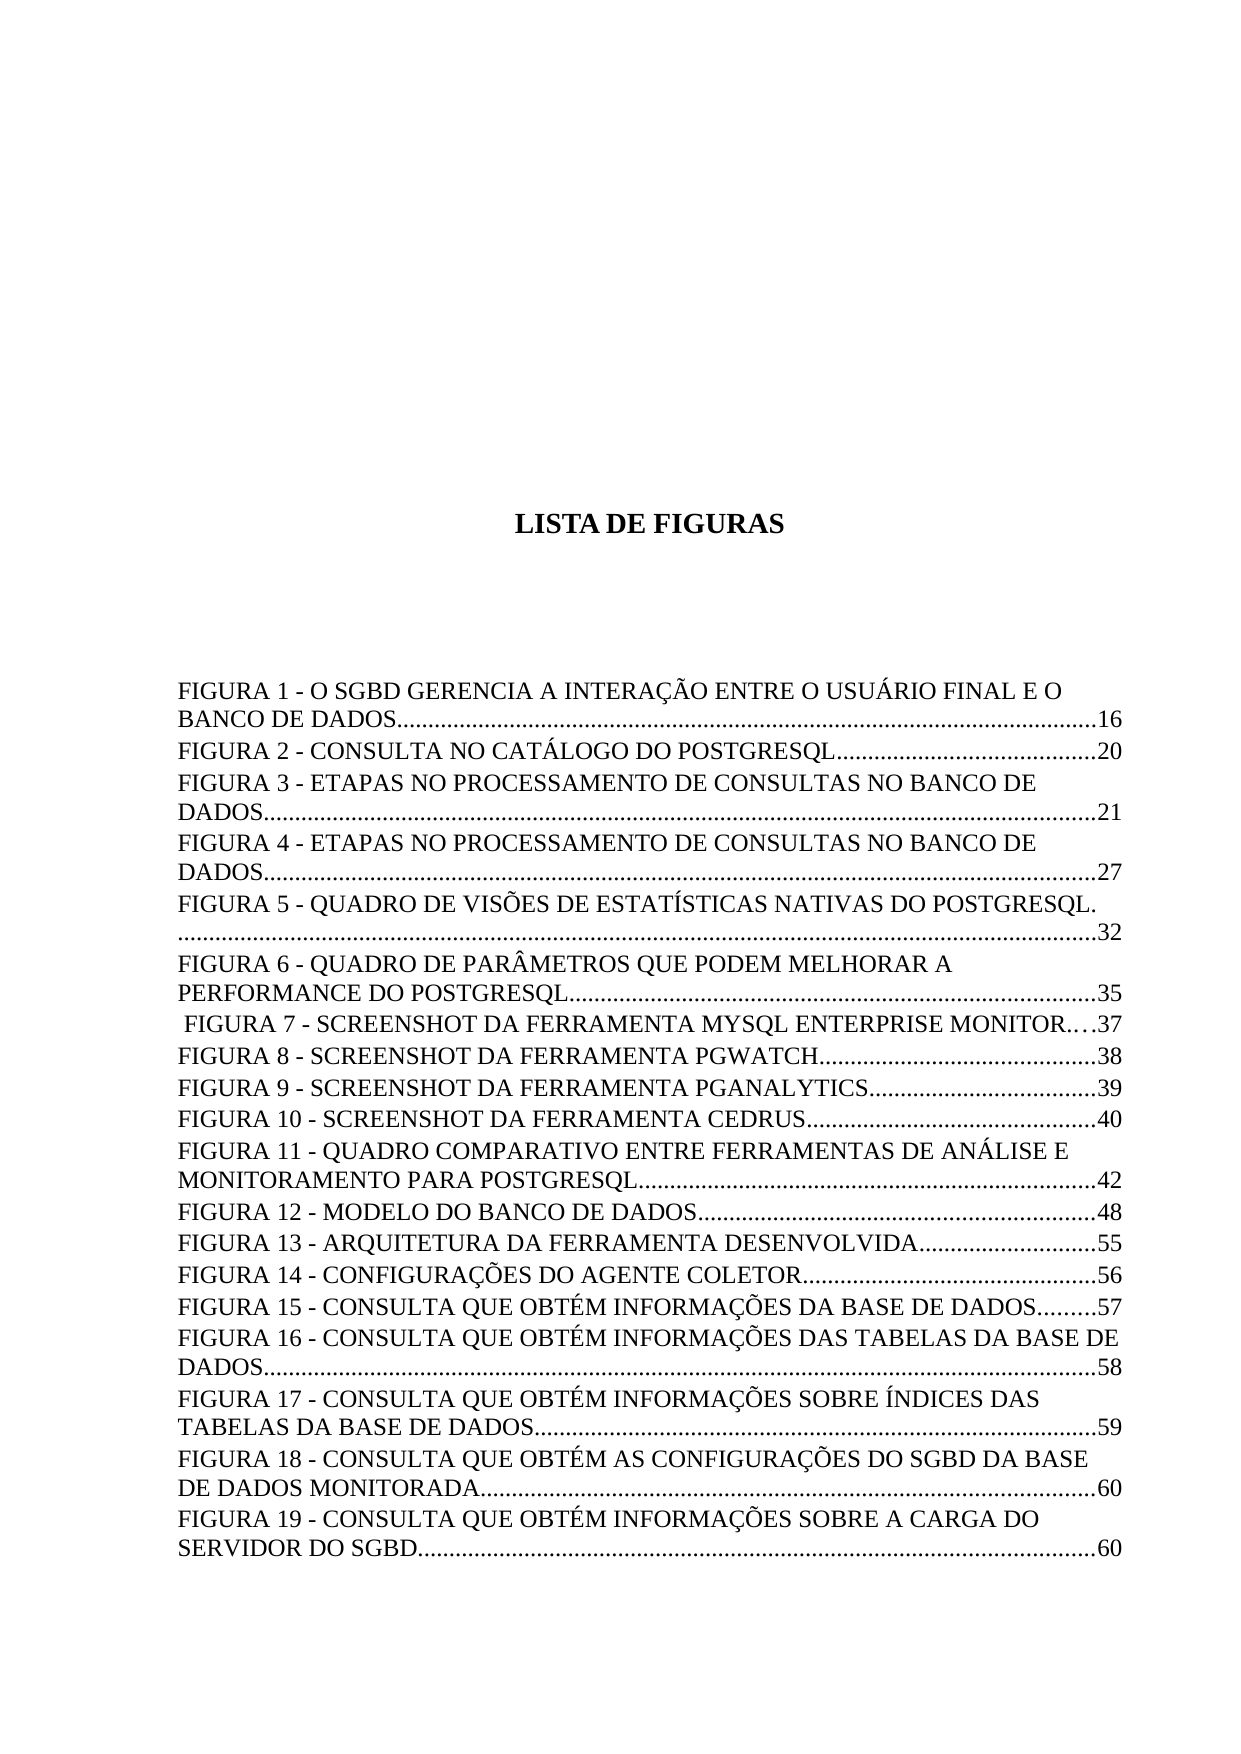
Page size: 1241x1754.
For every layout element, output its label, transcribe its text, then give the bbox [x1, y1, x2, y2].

text Figura 3 - Etapas no processamento de consultas no banco de dados 21 [177, 768, 1122, 825]
text Figura 17 - Consulta que obtém informações sobre índices das tabelas da base de dados. 59 [177, 1384, 1122, 1441]
text Figura 14 - Configurações do agente coletor 56 [177, 1260, 1122, 1289]
text Figura 15 - Consulta que obtém informações da base de dados. 57 [177, 1292, 1122, 1320]
text Figura 19 - Consulta que obtém informações sobre a carga do servidor do SGBD. 60 [177, 1504, 1122, 1562]
text Figura 11 - Quadro comparativo entre ferramentas de análise e monitoramento para PostgreSQL. 42 [177, 1136, 1122, 1194]
text Figura 4 - Etapas no processamento de consultas no banco de dados 27 [177, 828, 1122, 886]
text Figura 18 - Consulta que obtém as configurações do SGBD da base de dados monitorada. 60 [177, 1444, 1122, 1502]
text Figura 2 - Consulta no catálogo do PostgreSQL 20 [177, 736, 1122, 765]
text Figura 12 - Modelo do banco de dados 48 [177, 1197, 1122, 1225]
text Figura 6 - Quadro de parâmetros que podem melhorar a performance do PostgreSQL. 35 [177, 949, 1122, 1007]
text LISTA DE FIGURAS [177, 506, 1122, 540]
text Figura 10 - Screenshot da ferramenta Cedrus 40 [177, 1104, 1122, 1133]
text Figura 16 - Consulta que obtém informações das tabelas da base de dados. 58 [177, 1323, 1122, 1381]
text Figura 1 - O SGBD gerencia a interação entre o usuário final e o banco de dados 16 [177, 676, 1122, 733]
text Figura 8 - Screenshot da ferramenta Pgwatch 38 [177, 1041, 1122, 1070]
text Figura 5 - Quadro de visões de estatísticas nativas do PostgreSQL. 32 [177, 889, 1122, 946]
text Figura 13 - Arquitetura da ferramenta desenvolvida 55 [177, 1228, 1122, 1257]
text Figura 7 - Screenshot da ferramenta MySQL Enterprise Monitor. 37 [177, 1009, 1122, 1038]
text Figura 9 - Screenshot da ferramenta Pganalytics 39 [177, 1073, 1122, 1102]
